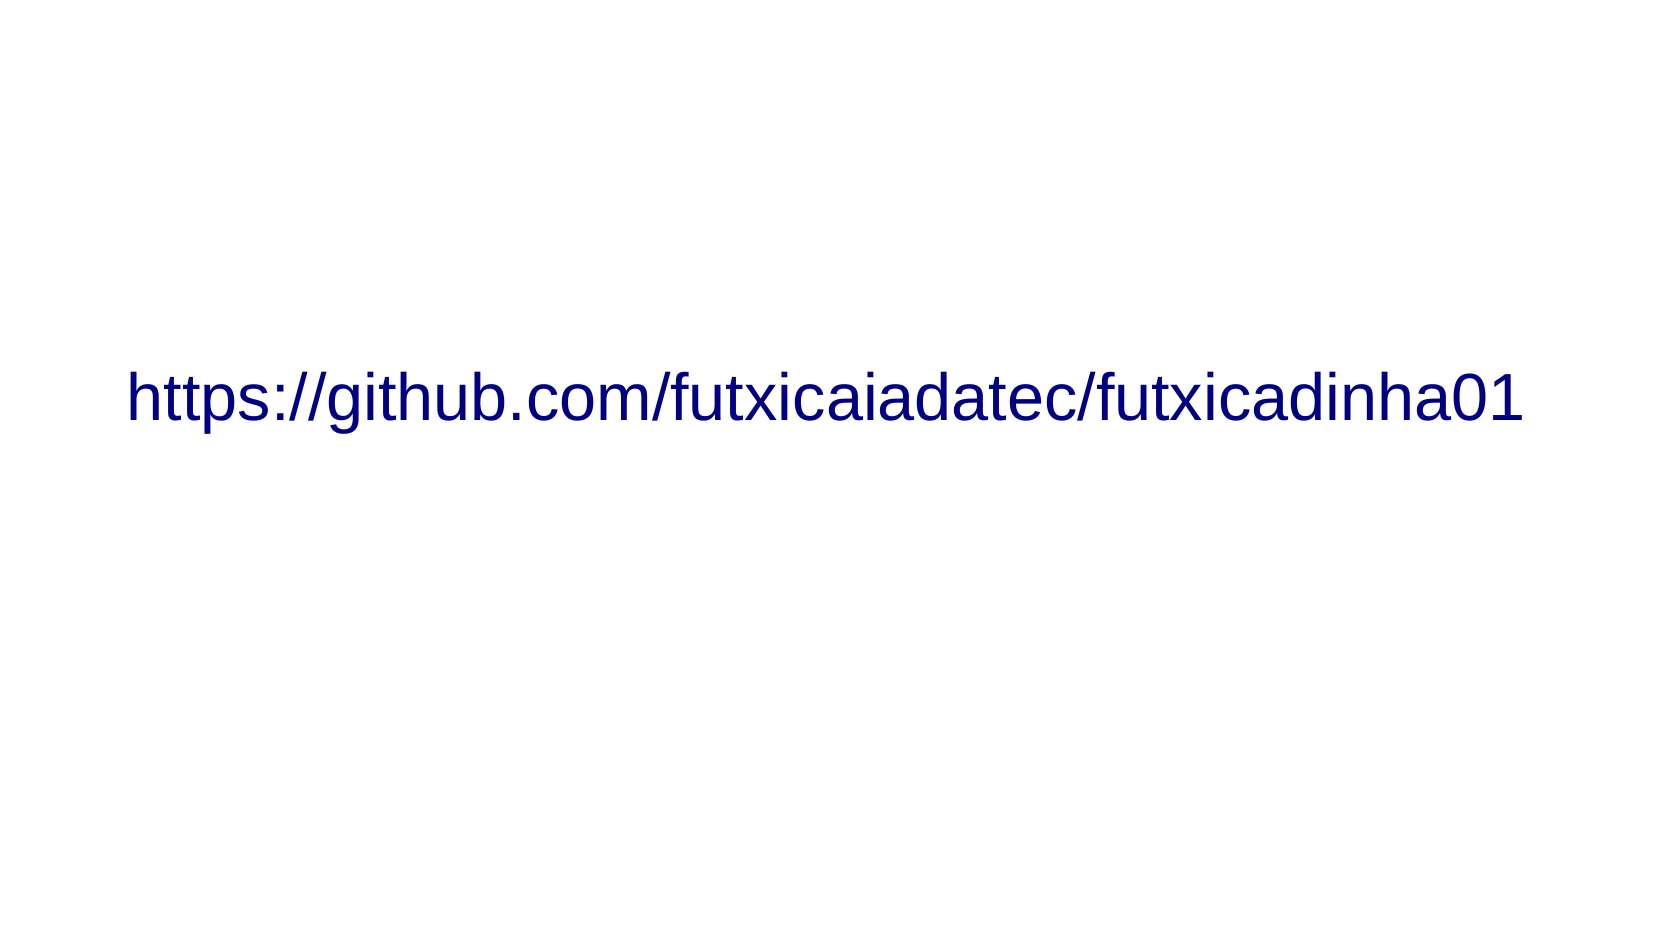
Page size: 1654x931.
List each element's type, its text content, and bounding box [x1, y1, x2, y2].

subtitle https://github.com/futxicaiadatec/futxicadinha01 [82, 37, 1571, 758]
